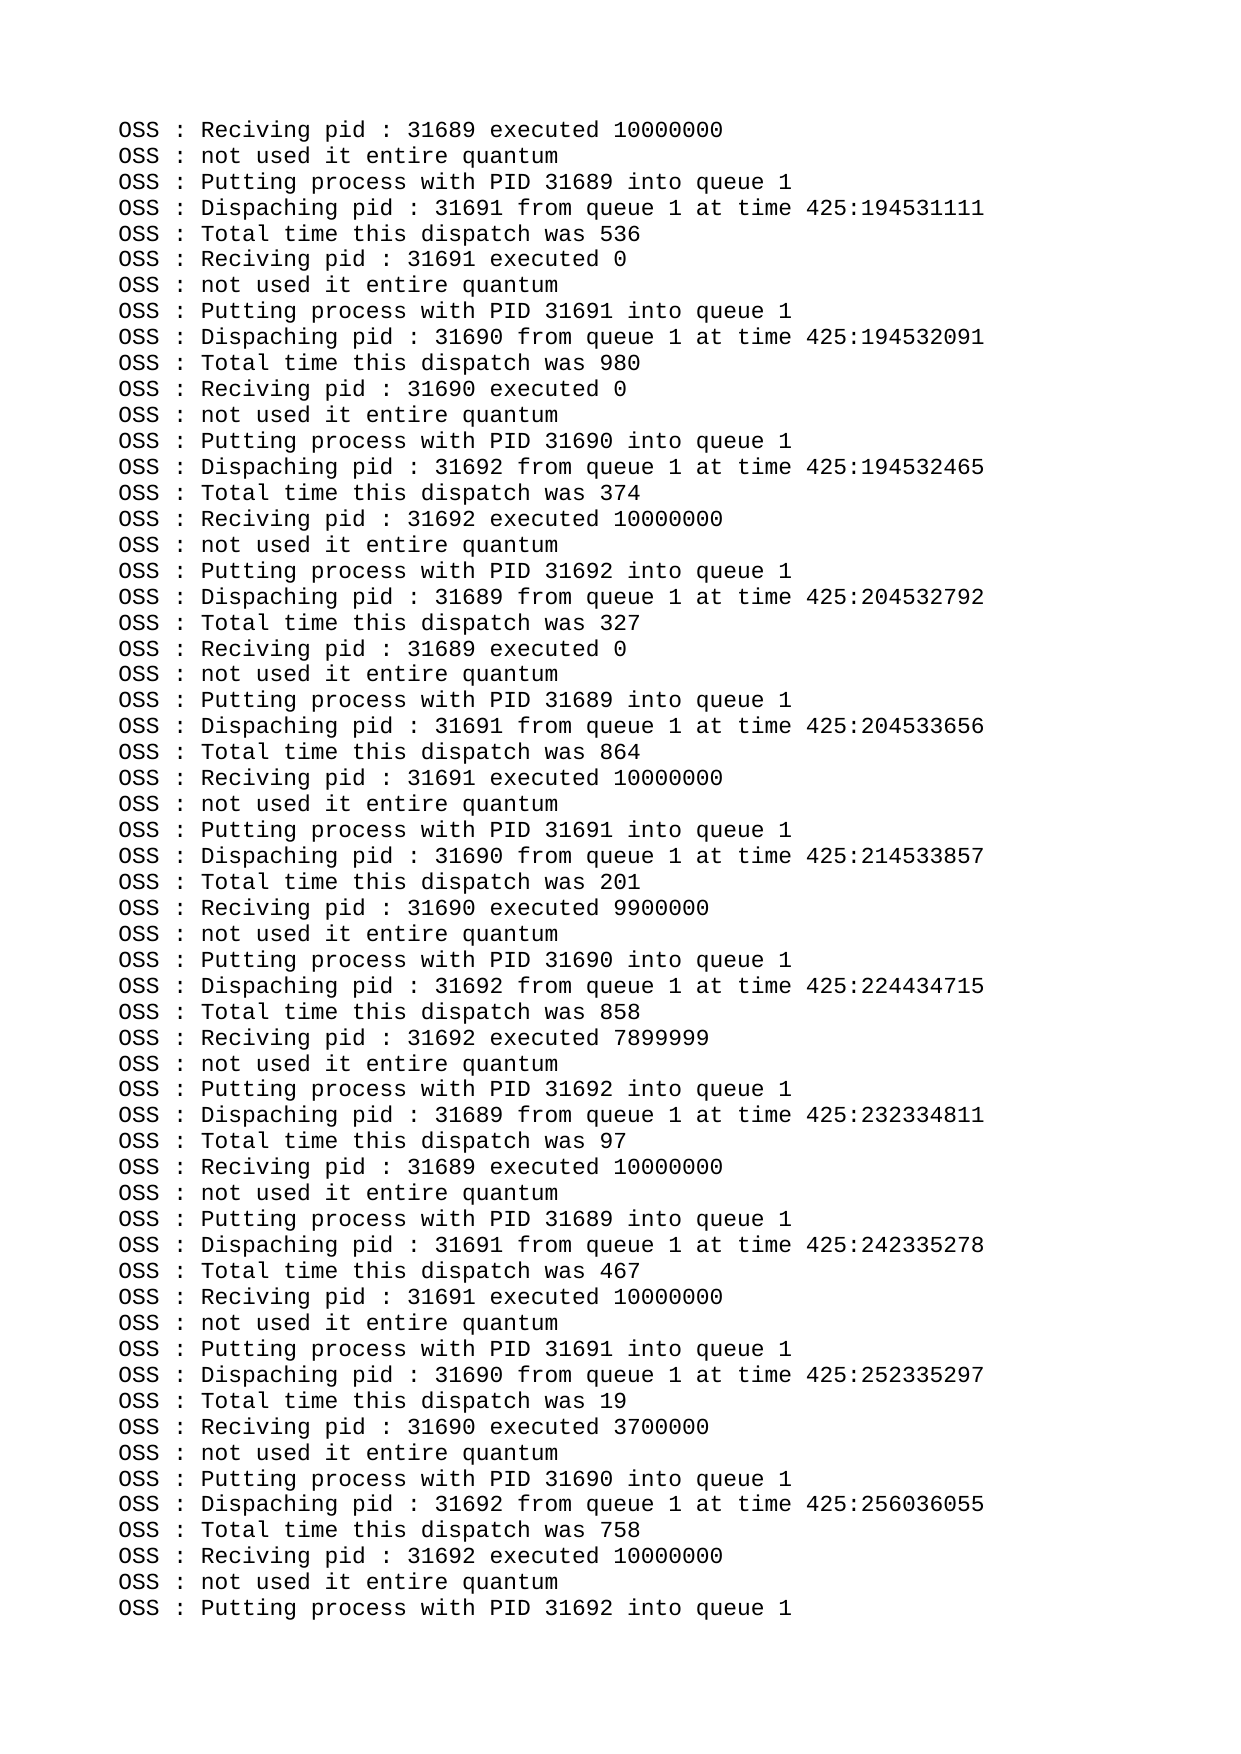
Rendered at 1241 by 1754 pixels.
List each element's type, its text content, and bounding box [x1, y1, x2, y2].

text OSS : Reciving pid : 31690 executed 3700000 [118, 1415, 1122, 1441]
text OSS : Reciving pid : 31689 executed 10000000 [118, 118, 1122, 144]
text OSS : Total time this dispatch was 327 [118, 611, 1122, 637]
text OSS : Putting process with PID 31689 into queue 1 [118, 689, 1122, 715]
text OSS : Putting process with PID 31690 into queue 1 [118, 1467, 1122, 1493]
text OSS : not used it entire quantum [118, 792, 1122, 818]
text OSS : Putting process with PID 31691 into queue 1 [118, 300, 1122, 326]
text OSS : Total time this dispatch was 864 [118, 741, 1122, 767]
text OSS : Total time this dispatch was 536 [118, 222, 1122, 248]
text OSS : Reciving pid : 31690 executed 9900000 [118, 896, 1122, 922]
text OSS : not used it entire quantum [118, 274, 1122, 300]
text OSS : Putting process with PID 31690 into queue 1 [118, 948, 1122, 974]
text OSS : Putting process with PID 31689 into queue 1 [118, 170, 1122, 196]
text OSS : not used it entire quantum [118, 533, 1122, 559]
text OSS : Total time this dispatch was 980 [118, 352, 1122, 377]
text OSS : Dispaching pid : 31689 from queue 1 at time 425:204532792 [118, 585, 1122, 611]
text OSS : Dispaching pid : 31692 from queue 1 at time 425:256036055 [118, 1493, 1122, 1519]
text OSS : not used it entire quantum [118, 1571, 1122, 1597]
text OSS : Putting process with PID 31692 into queue 1 [118, 559, 1122, 585]
text OSS : Dispaching pid : 31691 from queue 1 at time 425:242335278 [118, 1233, 1122, 1259]
text OSS : Reciving pid : 31689 executed 10000000 [118, 1156, 1122, 1182]
text OSS : Putting process with PID 31689 into queue 1 [118, 1207, 1122, 1233]
text OSS : Total time this dispatch was 858 [118, 1000, 1122, 1026]
text OSS : Total time this dispatch was 97 [118, 1130, 1122, 1156]
text OSS : Reciving pid : 31691 executed 10000000 [118, 767, 1122, 792]
text OSS : Total time this dispatch was 201 [118, 870, 1122, 896]
text OSS : Dispaching pid : 31691 from queue 1 at time 425:204533656 [118, 715, 1122, 741]
text OSS : Reciving pid : 31692 executed 10000000 [118, 1545, 1122, 1571]
text OSS : Putting process with PID 31692 into queue 1 [118, 1597, 1122, 1622]
text OSS : Dispaching pid : 31690 from queue 1 at time 425:194532091 [118, 326, 1122, 352]
text OSS : Reciving pid : 31689 executed 0 [118, 637, 1122, 663]
text OSS : Dispaching pid : 31691 from queue 1 at time 425:194531111 [118, 196, 1122, 222]
text OSS : Reciving pid : 31692 executed 10000000 [118, 507, 1122, 533]
text OSS : not used it entire quantum [118, 922, 1122, 948]
text OSS : not used it entire quantum [118, 1052, 1122, 1078]
text OSS : not used it entire quantum [118, 1182, 1122, 1207]
text OSS : Total time this dispatch was 374 [118, 481, 1122, 507]
text OSS : Dispaching pid : 31690 from queue 1 at time 425:252335297 [118, 1363, 1122, 1389]
text OSS : Total time this dispatch was 19 [118, 1389, 1122, 1415]
text OSS : not used it entire quantum [118, 1311, 1122, 1337]
text OSS : Putting process with PID 31692 into queue 1 [118, 1078, 1122, 1104]
text OSS : not used it entire quantum [118, 144, 1122, 170]
text OSS : Reciving pid : 31692 executed 7899999 [118, 1026, 1122, 1052]
text OSS : Reciving pid : 31690 executed 0 [118, 377, 1122, 403]
text OSS : not used it entire quantum [118, 403, 1122, 429]
text OSS : Dispaching pid : 31689 from queue 1 at time 425:232334811 [118, 1104, 1122, 1130]
text OSS : Total time this dispatch was 467 [118, 1259, 1122, 1285]
text OSS : not used it entire quantum [118, 663, 1122, 689]
text OSS : Putting process with PID 31690 into queue 1 [118, 429, 1122, 455]
text OSS : Putting process with PID 31691 into queue 1 [118, 818, 1122, 844]
text OSS : Reciving pid : 31691 executed 0 [118, 248, 1122, 274]
text OSS : Putting process with PID 31691 into queue 1 [118, 1337, 1122, 1363]
text OSS : Dispaching pid : 31690 from queue 1 at time 425:214533857 [118, 844, 1122, 870]
text OSS : Total time this dispatch was 758 [118, 1519, 1122, 1545]
text OSS : Reciving pid : 31691 executed 10000000 [118, 1285, 1122, 1311]
text OSS : not used it entire quantum [118, 1441, 1122, 1467]
text OSS : Dispaching pid : 31692 from queue 1 at time 425:224434715 [118, 974, 1122, 1000]
text OSS : Dispaching pid : 31692 from queue 1 at time 425:194532465 [118, 455, 1122, 481]
